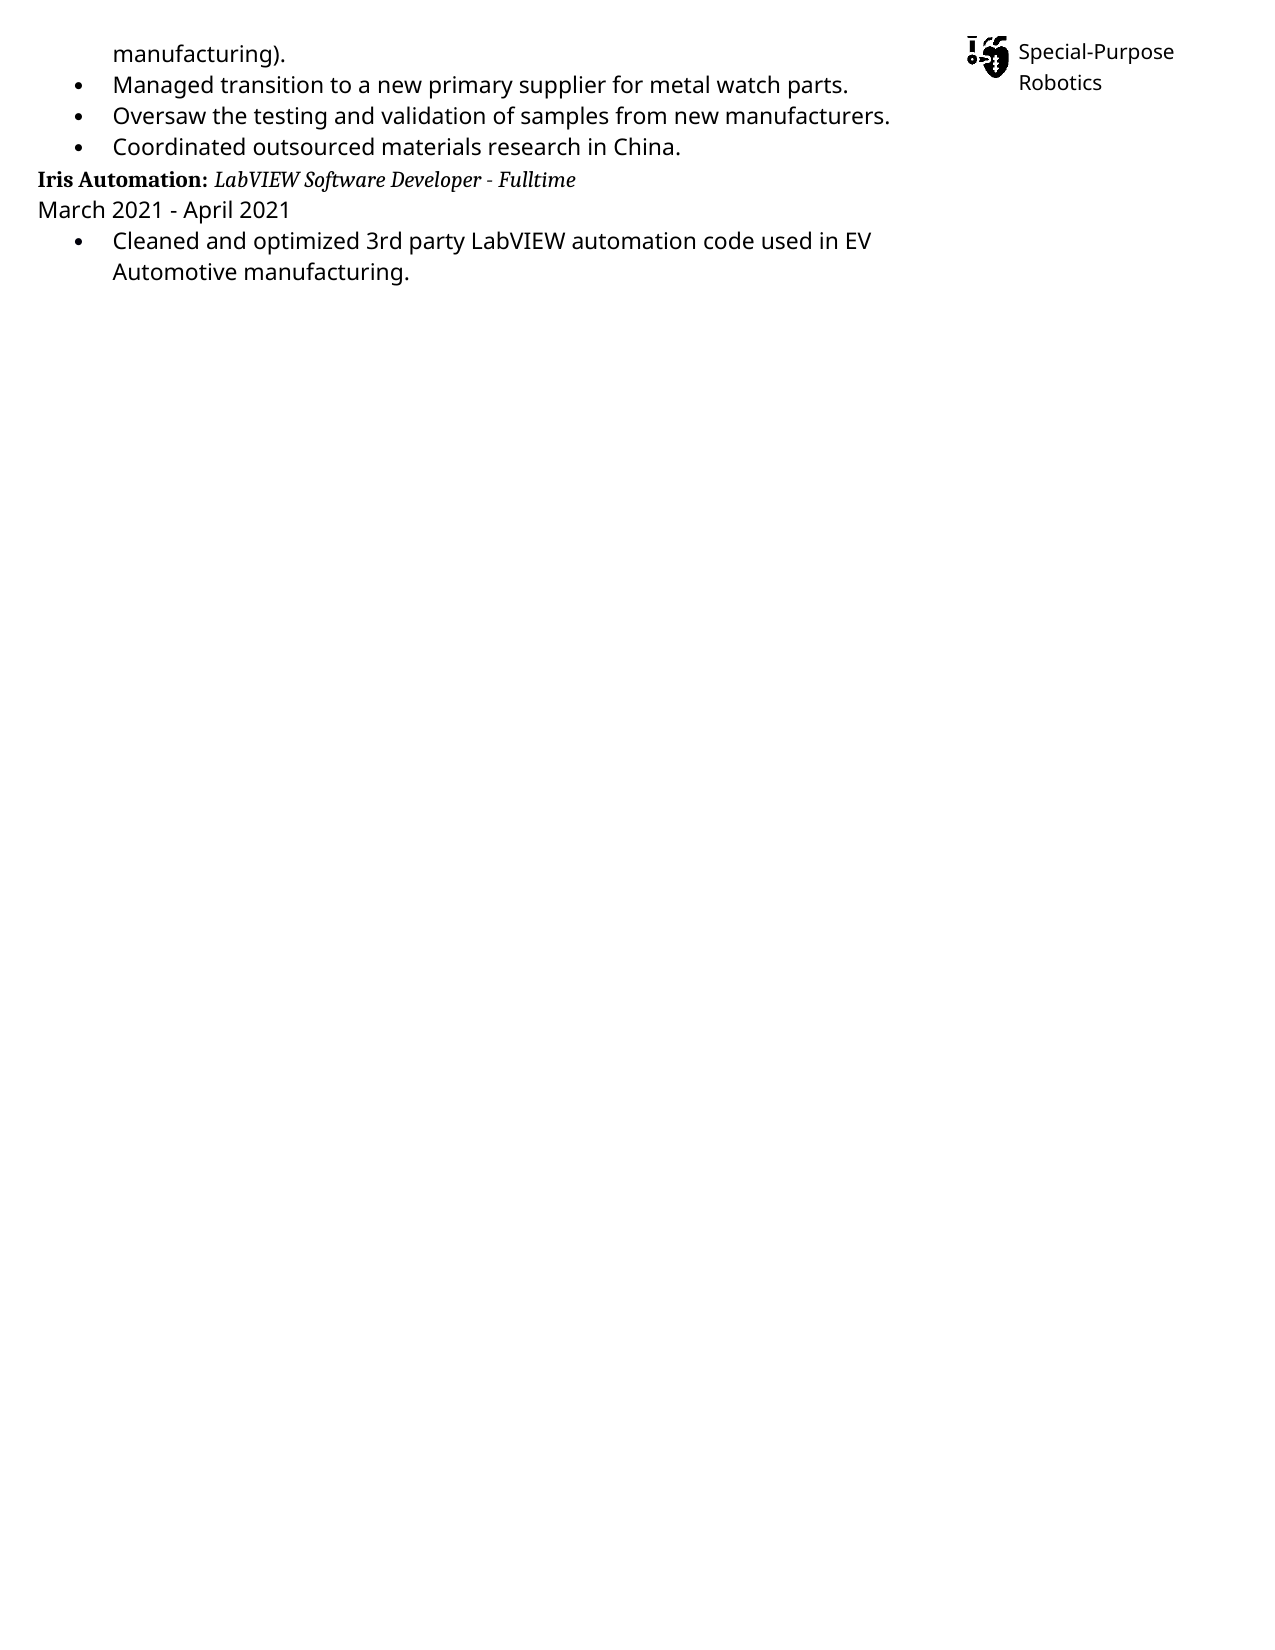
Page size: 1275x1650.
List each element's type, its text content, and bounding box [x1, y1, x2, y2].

table_cell [26, 288, 964, 1576]
table_cell [964, 288, 1264, 1576]
table_header Special-Purpose Robotics [964, 38, 1264, 287]
picture [967, 36, 1009, 78]
table_header manufacturing). Managed transition to a new primary supplier for metal watch parts. Oversaw the testing and validation of samples from new manufacturers. Coordinated outsourced materials research in China. Iris Automation: LabVIEW Software Developer - Fulltime March 2021 - April 2021 Cleaned and optimized 3rd party LabVIEW automation code used in EV Automotive manufacturing. [26, 38, 964, 287]
